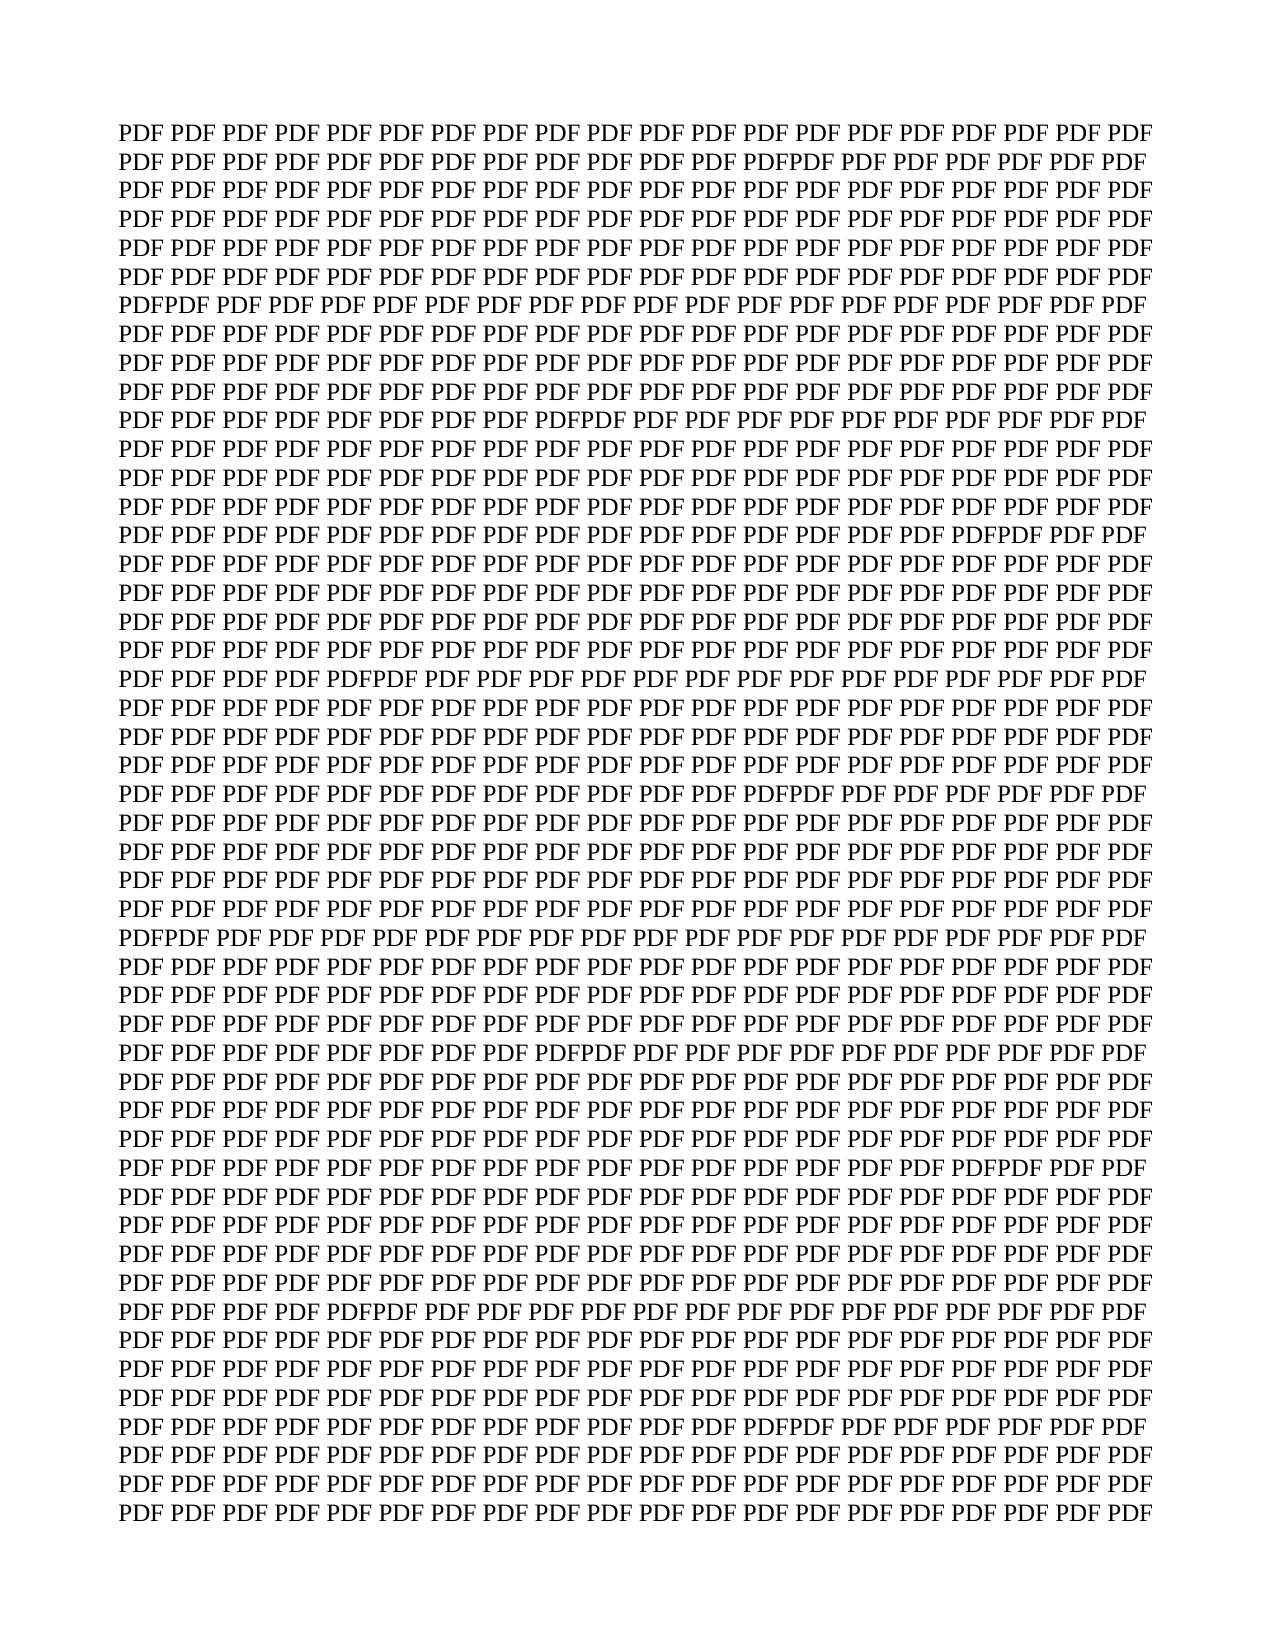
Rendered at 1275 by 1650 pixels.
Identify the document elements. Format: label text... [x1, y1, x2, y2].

text PDF PDF PDF PDF PDF PDF PDF PDF PDF PDF PDF PDF PDF PDF PDF PDF PDF PDF PDF PDF PDF PDF PDF PDF PDF PDF PDF PDF PDF PDF PDF PDF PDFPDF PDF PDF PDF PDF PDF PDF PDF PDF PDF PDF PDF PDF PDF PDF PDF PDF PDF PDF PDF PDF PDF PDF PDF PDF PDF PDF PDF PDF PDF PDF PDF PDF PDF PDF PDF PDF PDF PDF PDF PDF PDF PDF PDF PDF PDF PDF PDF PDF PDF PDF PDF PDF PDF PDF PDF PDF PDF PDF PDF PDF PDF PDF PDF PDF PDF PDF PDF PDF PDF PDF PDF PDF PDF PDF PDF PDF PDF PDF PDF PDF PDF PDF PDF PDF PDF PDF PDFPDF PDF PDF PDF PDF PDF PDF PDF PDF PDF PDF PDF PDF PDF PDF PDF PDF PDF PDF PDF PDF PDF PDF PDF PDF PDF PDF PDF PDF PDF PDF PDF PDF PDF PDF PDF PDF PDF PDF PDF PDF PDF PDF PDF PDF PDF PDF PDF PDF PDF PDF PDF PDF PDF PDF PDF PDF PDF PDF PDF PDF PDF PDF PDF PDF PDF PDF PDF PDF PDF PDF PDF PDF PDF PDF PDF PDF PDF PDF PDF PDF PDF PDF PDF PDF PDF PDF PDFPDF PDF PDF PDF PDF PDF PDF PDF PDF PDF PDF PDF PDF PDF PDF PDF PDF PDF PDF PDF PDF PDF PDF PDF PDF PDF PDF PDF PDF PDF PDF PDF PDF PDF PDF PDF PDF PDF PDF PDF PDF PDF PDF PDF PDF PDF PDF PDF PDF PDF PDF PDF PDF PDF PDF PDF PDF PDF PDF PDF PDF PDF PDF PDF PDF PDF PDF PDF PDF PDF PDF PDF PDF PDF PDF PDF PDF PDF PDF PDF PDF PDF PDF PDF PDF PDF PDF PDFPDF PDF PDF PDF PDF PDF PDF PDF PDF PDF PDF PDF PDF PDF PDF PDF PDF PDF PDF PDF PDF PDF PDF PDF PDF PDF PDF PDF PDF PDF PDF PDF PDF PDF PDF PDF PDF PDF PDF PDF PDF PDF PDF PDF PDF PDF PDF PDF PDF PDF PDF PDF PDF PDF PDF PDF PDF PDF PDF PDF PDF PDF PDF PDF PDF PDF PDF PDF PDF PDF PDF PDF PDF PDF PDF PDF PDF PDF PDF PDF PDF PDF PDF PDF PDF PDF PDF PDFPDF PDF PDF PDF PDF PDF PDF PDF PDF PDF PDF PDF PDF PDF PDF PDF PDF PDF PDF PDF PDF PDF PDF PDF PDF PDF PDF PDF PDF PDF PDF PDF PDF PDF PDF PDF PDF PDF PDF PDF PDF PDF PDF PDF PDF PDF PDF PDF PDF PDF PDF PDF PDF PDF PDF PDF PDF PDF PDF PDF PDF PDF PDF PDF PDF PDF PDF PDF PDF PDF PDF PDF PDF PDF PDF PDF PDF PDF PDF PDF PDF PDF PDF PDF PDF PDF PDF PDFPDF PDF PDF PDF PDF PDF PDF PDF PDF PDF PDF PDF PDF PDF PDF PDF PDF PDF PDF PDF PDF PDF PDF PDF PDF PDF PDF PDF PDF PDF PDF PDF PDF PDF PDF PDF PDF PDF PDF PDF PDF PDF PDF PDF PDF PDF PDF PDF PDF PDF PDF PDF PDF PDF PDF PDF PDF PDF PDF PDF PDF PDF PDF PDF PDF PDF PDF PDF PDF PDF PDF PDF PDF PDF PDF PDF PDF PDF PDF PDF PDF PDF PDF PDF PDF PDF PDF PDFPDF PDF PDF PDF PDF PDF PDF PDF PDF PDF PDF PDF PDF PDF PDF PDF PDF PDF PDF PDF PDF PDF PDF PDF PDF PDF PDF PDF PDF PDF PDF PDF PDF PDF PDF PDF PDF PDF PDF PDF PDF PDF PDF PDF PDF PDF PDF PDF PDF PDF PDF PDF PDF PDF PDF PDF PDF PDF PDF PDF PDF PDF PDF PDF PDF PDF PDF PDF PDF PDF PDF PDF PDF PDF PDF PDF PDF PDF PDF PDF PDF PDF PDF PDF PDF PDF PDF PDFPDF PDF PDF PDF PDF PDF PDF PDF PDF PDF PDF PDF PDF PDF PDF PDF PDF PDF PDF PDF PDF PDF PDF PDF PDF PDF PDF PDF PDF PDF PDF PDF PDF PDF PDF PDF PDF PDF PDF PDF PDF PDF PDF PDF PDF PDF PDF PDF PDF PDF PDF PDF PDF PDF PDF PDF PDF PDF PDF PDF PDF PDF PDF PDF PDF PDF PDF PDF PDF PDF PDF PDF PDF PDF PDF PDF PDF PDF PDF PDF PDF PDF PDF PDF PDF PDF PDF PDFPDF PDF PDF PDF PDF PDF PDF PDF PDF PDF PDF PDF PDF PDF PDF PDF PDF PDF PDF PDF PDF PDF PDF PDF PDF PDF PDF PDF PDF PDF PDF PDF PDF PDF PDF PDF PDF PDF PDF PDF PDF PDF PDF PDF PDF PDF PDF PDF PDF PDF PDF PDF PDF PDF PDF PDF PDF PDF PDF PDF PDF PDF PDF PDF PDF PDF PDF PDF PDF PDF PDF PDF PDF PDF PDF PDF PDF PDF PDF PDF PDF PDF PDF PDF PDF PDF PDF PDFPDF PDF PDF PDF PDF PDF PDF PDF PDF PDF PDF PDF PDF PDF PDF PDF PDF PDF PDF PDF PDF PDF PDF PDF PDF PDF PDF PDF PDF PDF PDF PDF PDF PDF PDF PDF PDF PDF PDF PDF PDF PDF PDF PDF PDF PDF PDF PDF PDF PDF PDF PDF PDF PDF PDF PDF PDF PDF PDF PDF PDF PDF PDF PDF PDF PDF PDF PDF PDF PDF PDF PDF PDF PDF PDF PDF PDF PDF PDF PDF PDF PDF PDF PDF PDF PDF PDF PDFPDF PDF PDF PDF PDF PDF PDF PDF PDF PDF PDF PDF PDF PDF PDF PDF PDF PDF PDF PDF PDF PDF PDF PDF PDF PDF PDF PDF PDF PDF PDF PDF PDF PDF PDF PDF PDF PDF PDF PDF PDF PDF PDF PDF PDF PDF PDF PDF PDF PDF PDF PDF PDF PDF PDF PDF PDF PDF PDF PDF PDF PDF PDF PDF PDF PDF PDF [118, 118, 1157, 1527]
